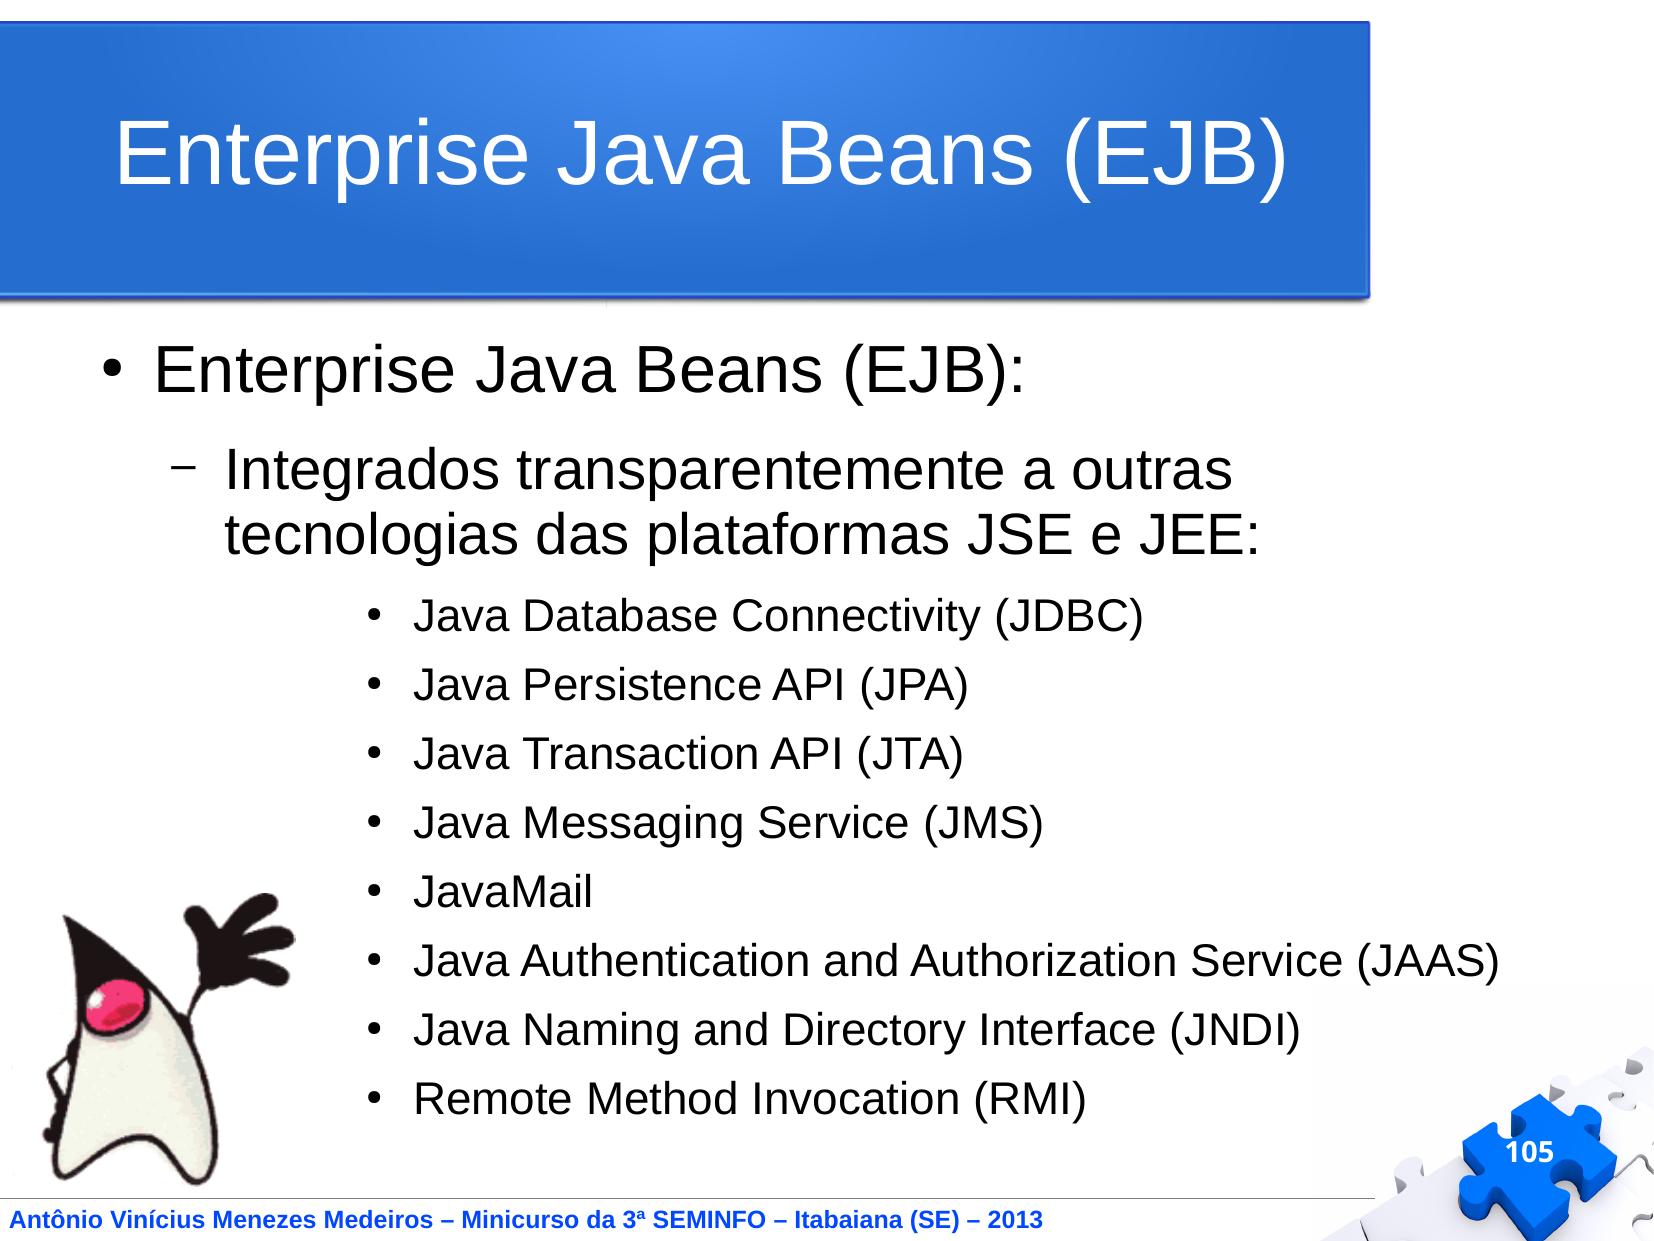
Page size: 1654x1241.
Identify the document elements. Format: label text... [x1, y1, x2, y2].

title Enterprise Java Beans (EJB) [82, 49, 1323, 257]
picture [11, 893, 296, 1189]
list Enterprise Java Beans (EJB): Integrados transparentemente a outras tecnologias das plataformas JSE e JEE: Java Database Connectivity (JDBC) Java Persistence API (JPA) Java Transaction API (JTA) Java Messaging Service (JMS) JavaMail Java Authentication and Authorization Service (JAAS) Java Naming and Directory Interface (JNDI) Remote Method Invocation (RMI) [82, 332, 1512, 1182]
picture [0, 21, 1375, 307]
picture [1311, 983, 1654, 1241]
